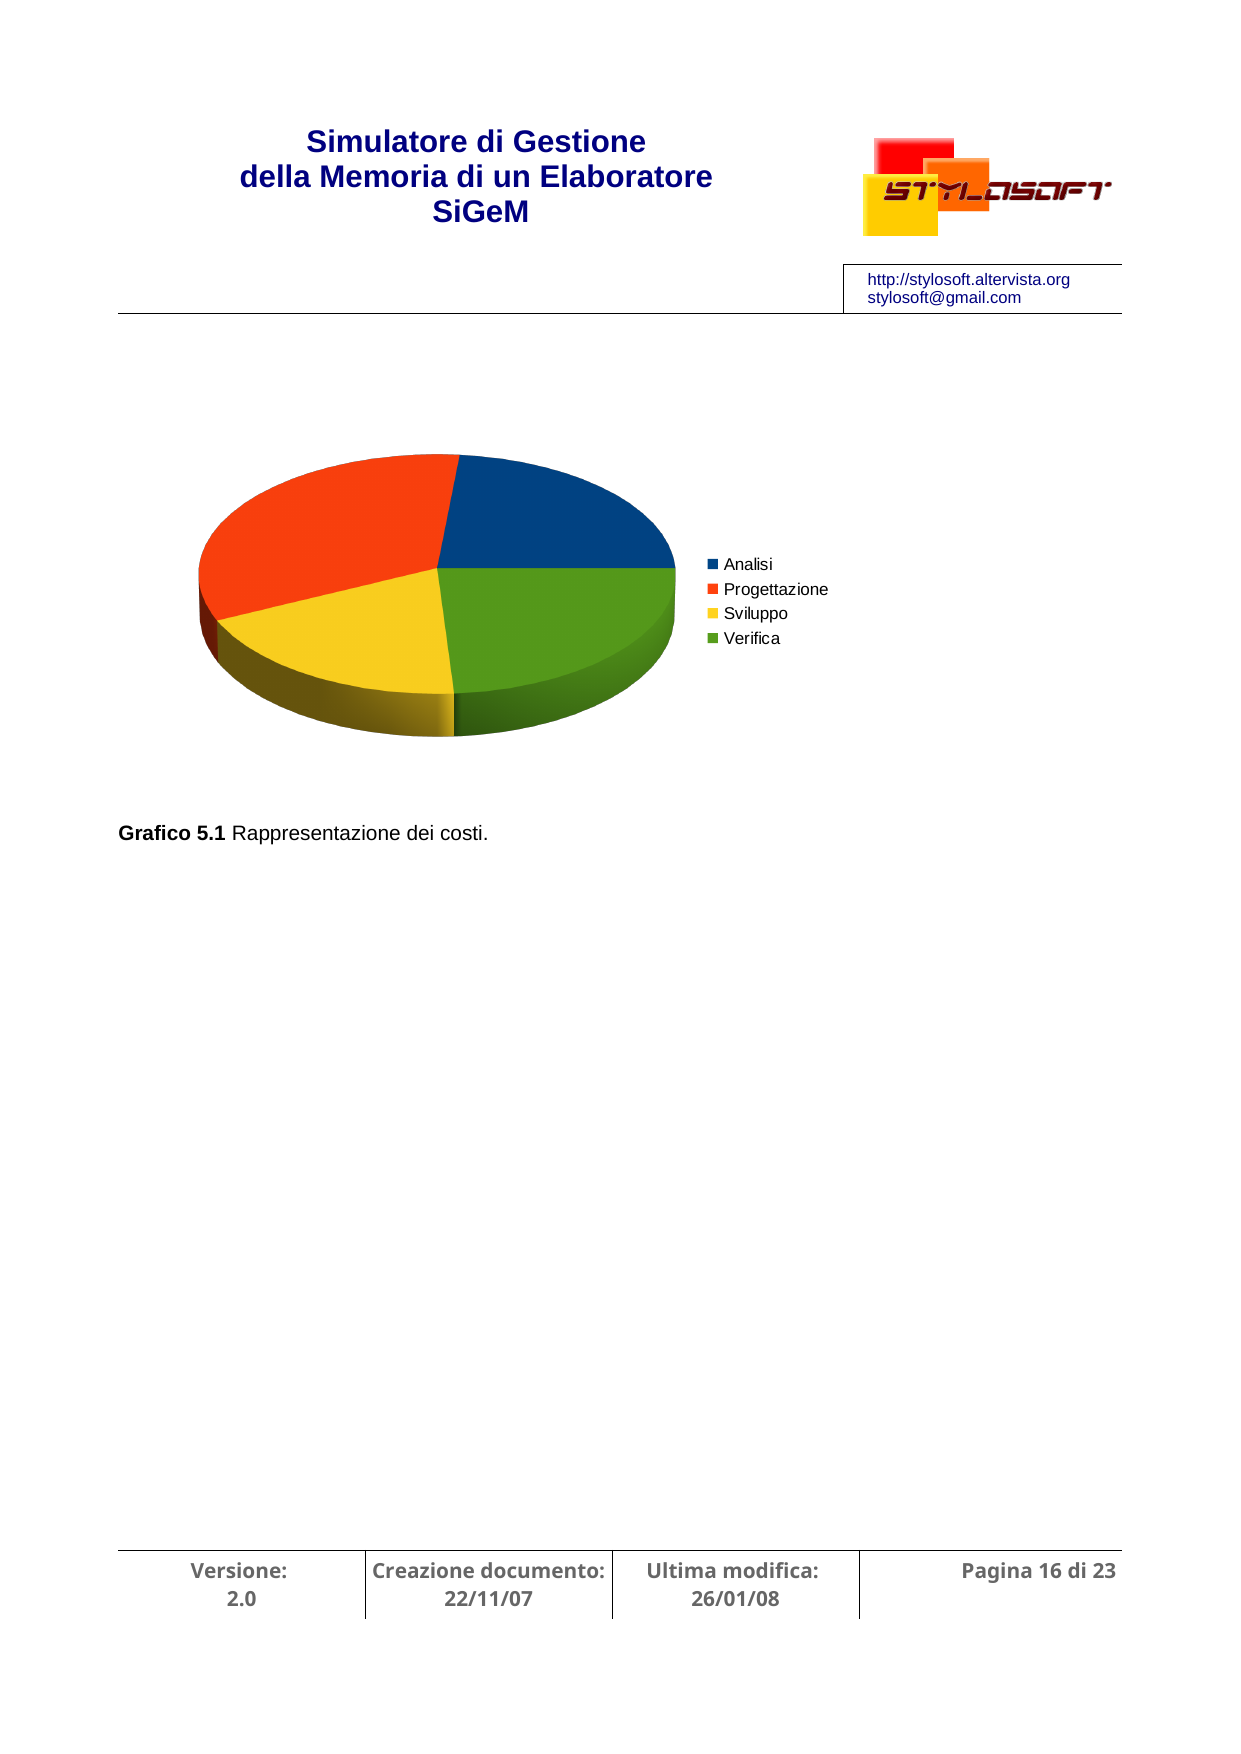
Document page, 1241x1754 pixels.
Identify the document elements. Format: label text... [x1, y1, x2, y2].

text Grafico 5.1 Rappresentazione dei costi. [118, 821, 1122, 844]
picture [848, 123, 1117, 247]
